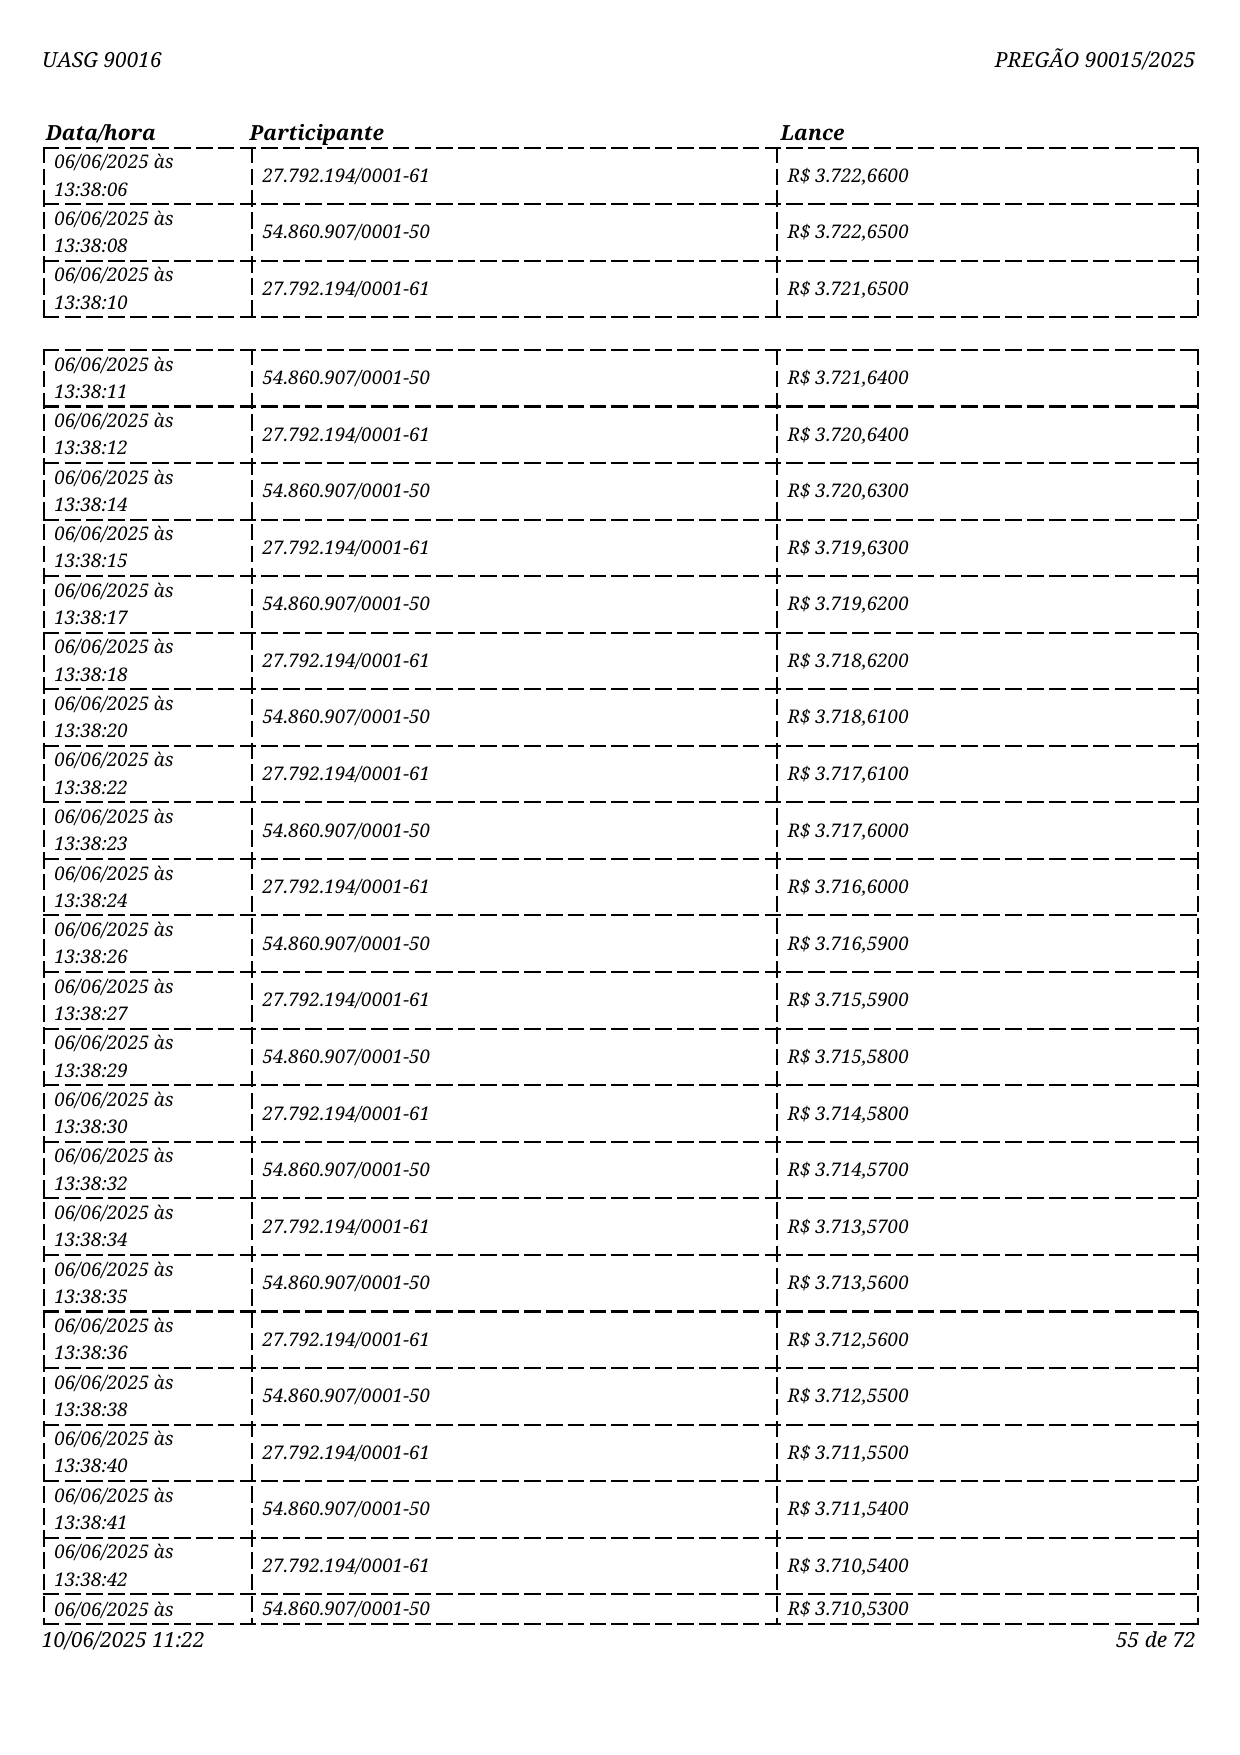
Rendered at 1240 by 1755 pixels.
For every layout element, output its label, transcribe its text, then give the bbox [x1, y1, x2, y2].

table_cell 06/06/2025 às 13:38:15 [44, 519, 252, 575]
table_cell 27.792.194/0001-61 [252, 147, 777, 203]
table_cell R$ 3.714,5700 [777, 1141, 1198, 1197]
table_cell 06/06/2025 às 13:38:29 [44, 1028, 252, 1084]
table_cell 27.792.194/0001-61 [252, 1537, 777, 1593]
table_cell R$ 3.718,6200 [777, 632, 1198, 688]
table_cell 06/06/2025 às 13:38:18 [44, 632, 252, 688]
table_cell 06/06/2025 às 13:38:32 [44, 1141, 252, 1197]
table_cell 54.860.907/0001-50 [252, 688, 777, 745]
table_cell 06/06/2025 às 13:38:10 [44, 260, 252, 316]
table_cell 06/06/2025 às 13:38:08 [44, 203, 252, 260]
table_cell 27.792.194/0001-61 [252, 519, 777, 575]
table_cell 06/06/2025 às 13:38:35 [44, 1254, 252, 1310]
table_cell 27.792.194/0001-61 [252, 858, 777, 914]
table_cell R$ 3.715,5900 [777, 971, 1198, 1027]
table_cell 54.860.907/0001-50 [252, 1028, 777, 1084]
table_cell R$ 3.719,6200 [777, 575, 1198, 632]
table_cell R$ 3.717,6100 [777, 745, 1198, 801]
table_cell R$ 3.710,5400 [777, 1537, 1198, 1593]
table_header R$ 3.721,6400 [777, 349, 1198, 405]
table_cell 54.860.907/0001-50 [252, 1367, 777, 1423]
table_cell R$ 3.717,6000 [777, 801, 1198, 858]
table_cell 06/06/2025 às 13:38:22 [44, 745, 252, 801]
table_cell 27.792.194/0001-61 [252, 971, 777, 1027]
table_cell R$ 3.710,5300 [777, 1593, 1198, 1623]
table_cell 54.860.907/0001-50 [252, 1593, 777, 1623]
table_cell 54.860.907/0001-50 [252, 1480, 777, 1537]
table_cell 06/06/2025 às 13:38:30 [44, 1084, 252, 1141]
table_cell 06/06/2025 às 13:38:12 [44, 405, 252, 462]
table_cell 54.860.907/0001-50 [252, 575, 777, 632]
table_cell R$ 3.716,5900 [777, 914, 1198, 971]
table_cell R$ 3.713,5600 [777, 1254, 1198, 1310]
table_cell 54.860.907/0001-50 [252, 801, 777, 858]
table_cell 27.792.194/0001-61 [252, 632, 777, 688]
table_cell R$ 3.720,6300 [777, 462, 1198, 518]
table_cell 54.860.907/0001-50 [252, 1141, 777, 1197]
table_cell 06/06/2025 às 13:38:14 [44, 462, 252, 518]
table_cell 06/06/2025 às 13:38:17 [44, 575, 252, 632]
table_cell 27.792.194/0001-61 [252, 260, 777, 316]
table_header 06/06/2025 às 13:38:11 [44, 349, 252, 405]
table_header 54.860.907/0001-50 [252, 349, 777, 405]
table_cell 27.792.194/0001-61 [252, 745, 777, 801]
table_cell 06/06/2025 às 13:38:20 [44, 688, 252, 745]
table_cell 06/06/2025 às [44, 1593, 252, 1623]
table_cell 54.860.907/0001-50 [252, 914, 777, 971]
table_cell 06/06/2025 às 13:38:23 [44, 801, 252, 858]
table_cell R$ 3.716,6000 [777, 858, 1198, 914]
table_cell 06/06/2025 às 13:38:38 [44, 1367, 252, 1423]
table_cell 06/06/2025 às 13:38:42 [44, 1537, 252, 1593]
table_cell R$ 3.711,5400 [777, 1480, 1198, 1537]
table_cell 27.792.194/0001-61 [252, 1084, 777, 1141]
table_cell R$ 3.715,5800 [777, 1028, 1198, 1084]
table_cell 54.860.907/0001-50 [252, 1254, 777, 1310]
table_cell 06/06/2025 às 13:38:34 [44, 1197, 252, 1254]
table_cell 27.792.194/0001-61 [252, 1197, 777, 1254]
table_cell 06/06/2025 às 13:38:26 [44, 914, 252, 971]
table_cell R$ 3.721,6500 [777, 260, 1198, 316]
table_cell R$ 3.719,6300 [777, 519, 1198, 575]
table_cell 27.792.194/0001-61 [252, 405, 777, 462]
table_cell 54.860.907/0001-50 [252, 203, 777, 260]
table_cell R$ 3.722,6600 [777, 147, 1198, 203]
table_cell R$ 3.720,6400 [777, 405, 1198, 462]
table_cell 06/06/2025 às 13:38:36 [44, 1310, 252, 1367]
table_cell R$ 3.714,5800 [777, 1084, 1198, 1141]
table_cell R$ 3.713,5700 [777, 1197, 1198, 1254]
table_cell R$ 3.712,5500 [777, 1367, 1198, 1423]
table_cell 06/06/2025 às 13:38:40 [44, 1424, 252, 1480]
table_cell 27.792.194/0001-61 [252, 1424, 777, 1480]
table_cell 54.860.907/0001-50 [252, 462, 777, 518]
table_cell R$ 3.722,6500 [777, 203, 1198, 260]
table_cell 06/06/2025 às 13:38:41 [44, 1480, 252, 1537]
table_cell R$ 3.712,5600 [777, 1310, 1198, 1367]
table_cell R$ 3.711,5500 [777, 1424, 1198, 1480]
table_cell 06/06/2025 às 13:38:27 [44, 971, 252, 1027]
table_cell R$ 3.718,6100 [777, 688, 1198, 745]
table_cell 27.792.194/0001-61 [252, 1310, 777, 1367]
table_cell 06/06/2025 às 13:38:24 [44, 858, 252, 914]
table_cell 06/06/2025 às 13:38:06 [44, 147, 252, 203]
